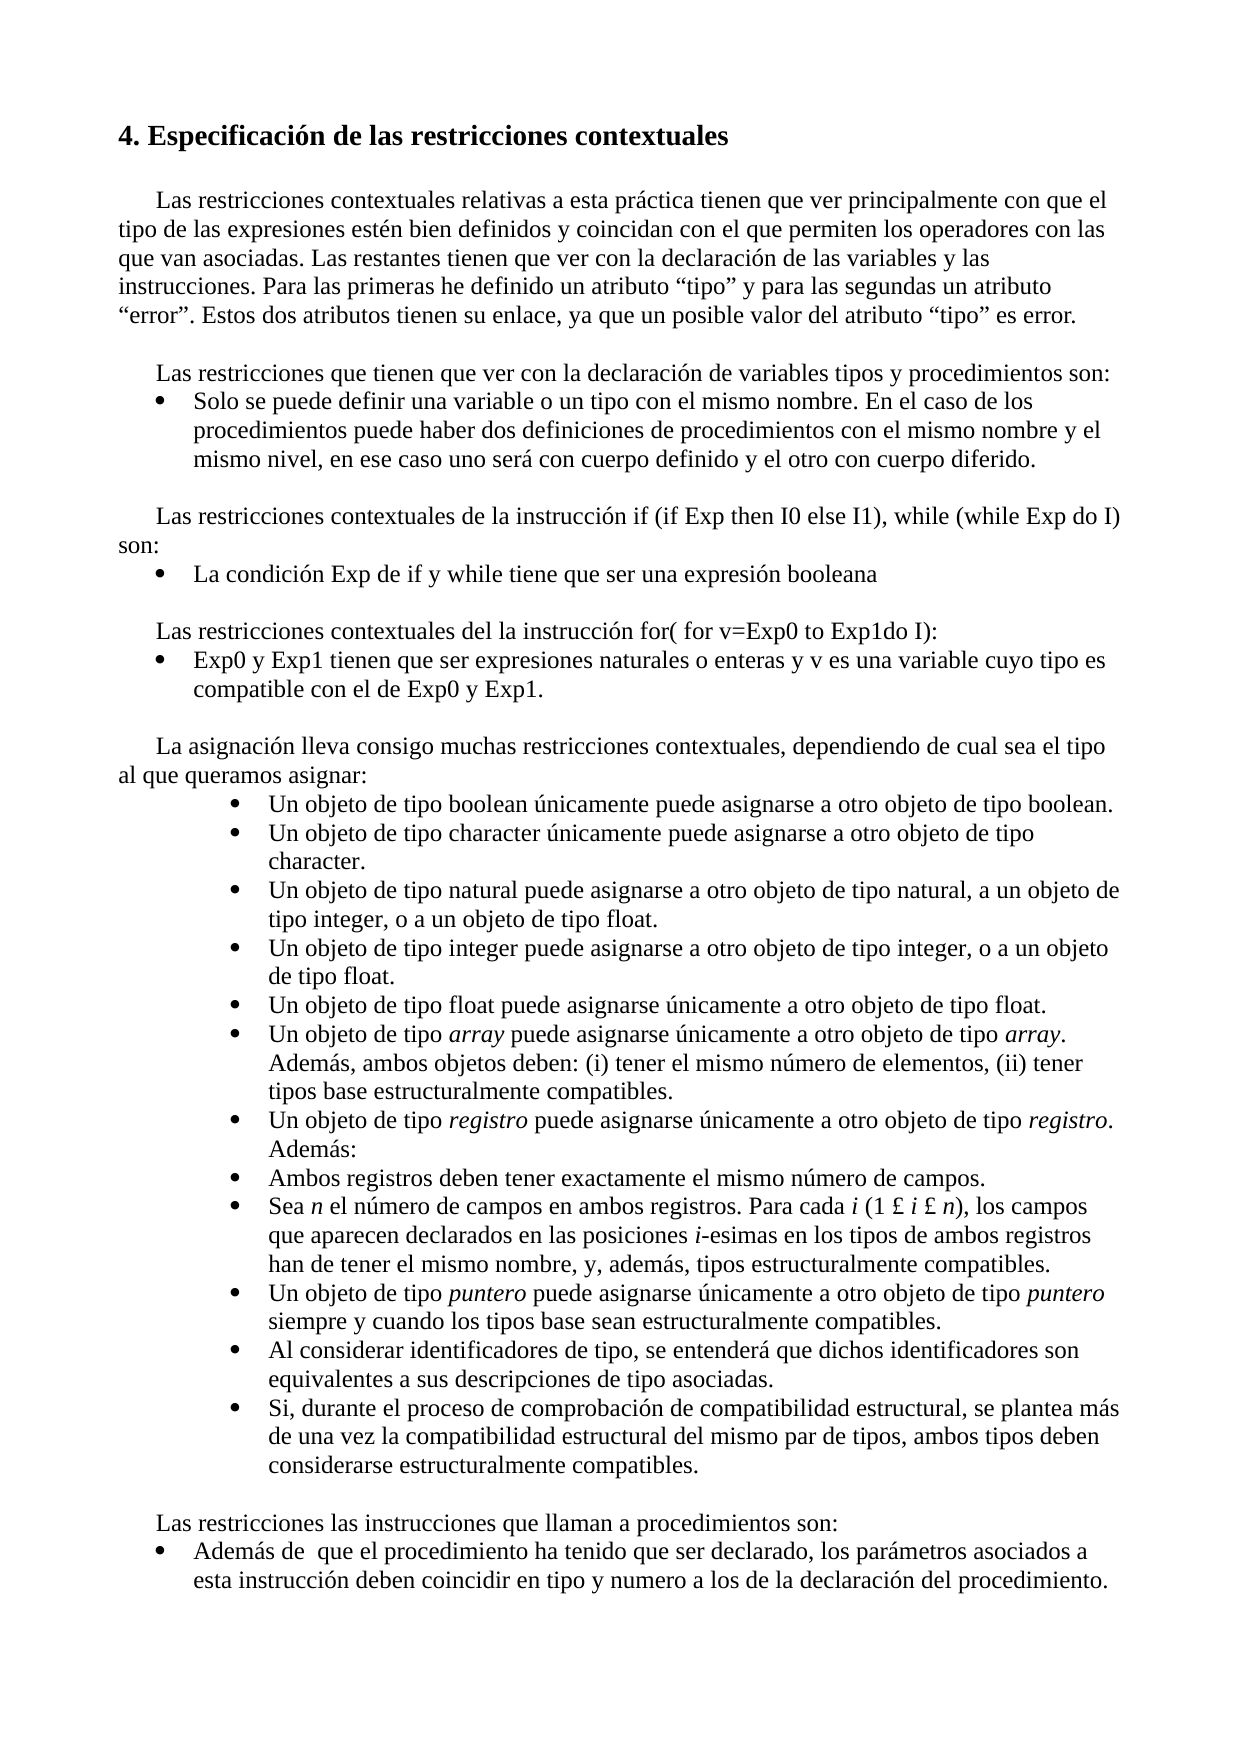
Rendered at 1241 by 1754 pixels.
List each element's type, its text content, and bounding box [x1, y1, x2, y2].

list Un objeto de tipo array puede asignarse únicamente a otro objeto de tipo array. Además, ambos objetos deben: (i) tener el mismo número de elementos, (ii) tener tipos base estructuralmente compatibles. [231, 1019, 1122, 1105]
list Un objeto de tipo character únicamente puede asignarse a otro objeto de tipo character. [231, 818, 1122, 875]
list Si, durante el proceso de comprobación de compatibilidad estructural, se plantea más de una vez la compatibilidad estructural del mismo par de tipos, ambos tipos deben considerarse estructuralmente compatibles. [231, 1393, 1122, 1479]
list Un objeto de tipo boolean únicamente puede asignarse a otro objeto de tipo boolean. [231, 789, 1122, 818]
text Las restricciones contextuales del la instrucción for( for v=Exp0 to Exp1do I): [118, 616, 1122, 645]
list Exp0 y Exp1 tienen que ser expresiones naturales o enteras y v es una variable cuyo tipo es compatible con el de Exp0 y Exp1. [156, 645, 1122, 703]
list Ambos registros deben tener exactamente el mismo número de campos. [231, 1163, 1122, 1191]
list Sea n el número de campos en ambos registros. Para cada i (1 £ i £ n), los campos que aparecen declarados en las posiciones i-esimas en los tipos de ambos registros han de tener el mismo nombre, y, además, tipos estructuralmente compatibles. [231, 1191, 1122, 1278]
text 4. Especificación de las restricciones contextuales [118, 118, 1122, 152]
list Al considerar identificadores de tipo, se entenderá que dichos identificadores son equivalentes a sus descripciones de tipo asociadas. [231, 1335, 1122, 1393]
list La condición Exp de if y while tiene que ser una expresión booleana [156, 559, 1122, 588]
text La asignación lleva consigo muchas restricciones contextuales, dependiendo de cual sea el tipo al que queramos asignar: [118, 731, 1122, 789]
list Un objeto de tipo registro puede asignarse únicamente a otro objeto de tipo registro. Además: [231, 1105, 1122, 1163]
text Las restricciones que tienen que ver con la declaración de variables tipos y procedimientos son: [118, 358, 1122, 386]
text Las restricciones las instrucciones que llaman a procedimientos son: [118, 1508, 1122, 1536]
text Las restricciones contextuales relativas a esta práctica tienen que ver principalmente con que el tipo de las expresiones estén bien definidos y coincidan con el que permiten los operadores con las que van asociadas. Las restantes tienen que ver con la declaración de las variables y las instrucciones. Para las primeras he definido un atributo “tipo” y para las segundas un atributo “error”. Estos dos atributos tienen su enlace, ya que un posible valor del atributo “tipo” es error. [118, 185, 1122, 329]
list Solo se puede definir una variable o un tipo con el mismo nombre. En el caso de los procedimientos puede haber dos definiciones de procedimientos con el mismo nombre y el mismo nivel, en ese caso uno será con cuerpo definido y el otro con cuerpo diferido. [156, 386, 1122, 473]
list Un objeto de tipo puntero puede asignarse únicamente a otro objeto de tipo puntero siempre y cuando los tipos base sean estructuralmente compatibles. [231, 1278, 1122, 1335]
list Un objeto de tipo float puede asignarse únicamente a otro objeto de tipo float. [231, 990, 1122, 1019]
text Las restricciones contextuales de la instrucción if (if Exp then I0 else I1), while (while Exp do I) son: [118, 501, 1122, 559]
list Un objeto de tipo natural puede asignarse a otro objeto de tipo natural, a un objeto de tipo integer, o a un objeto de tipo float. [231, 875, 1122, 933]
list Además de que el procedimiento ha tenido que ser declarado, los parámetros asociados a esta instrucción deben coincidir en tipo y numero a los de la declaración del procedimiento. [156, 1536, 1122, 1594]
list Un objeto de tipo integer puede asignarse a otro objeto de tipo integer, o a un objeto de tipo float. [231, 933, 1122, 990]
